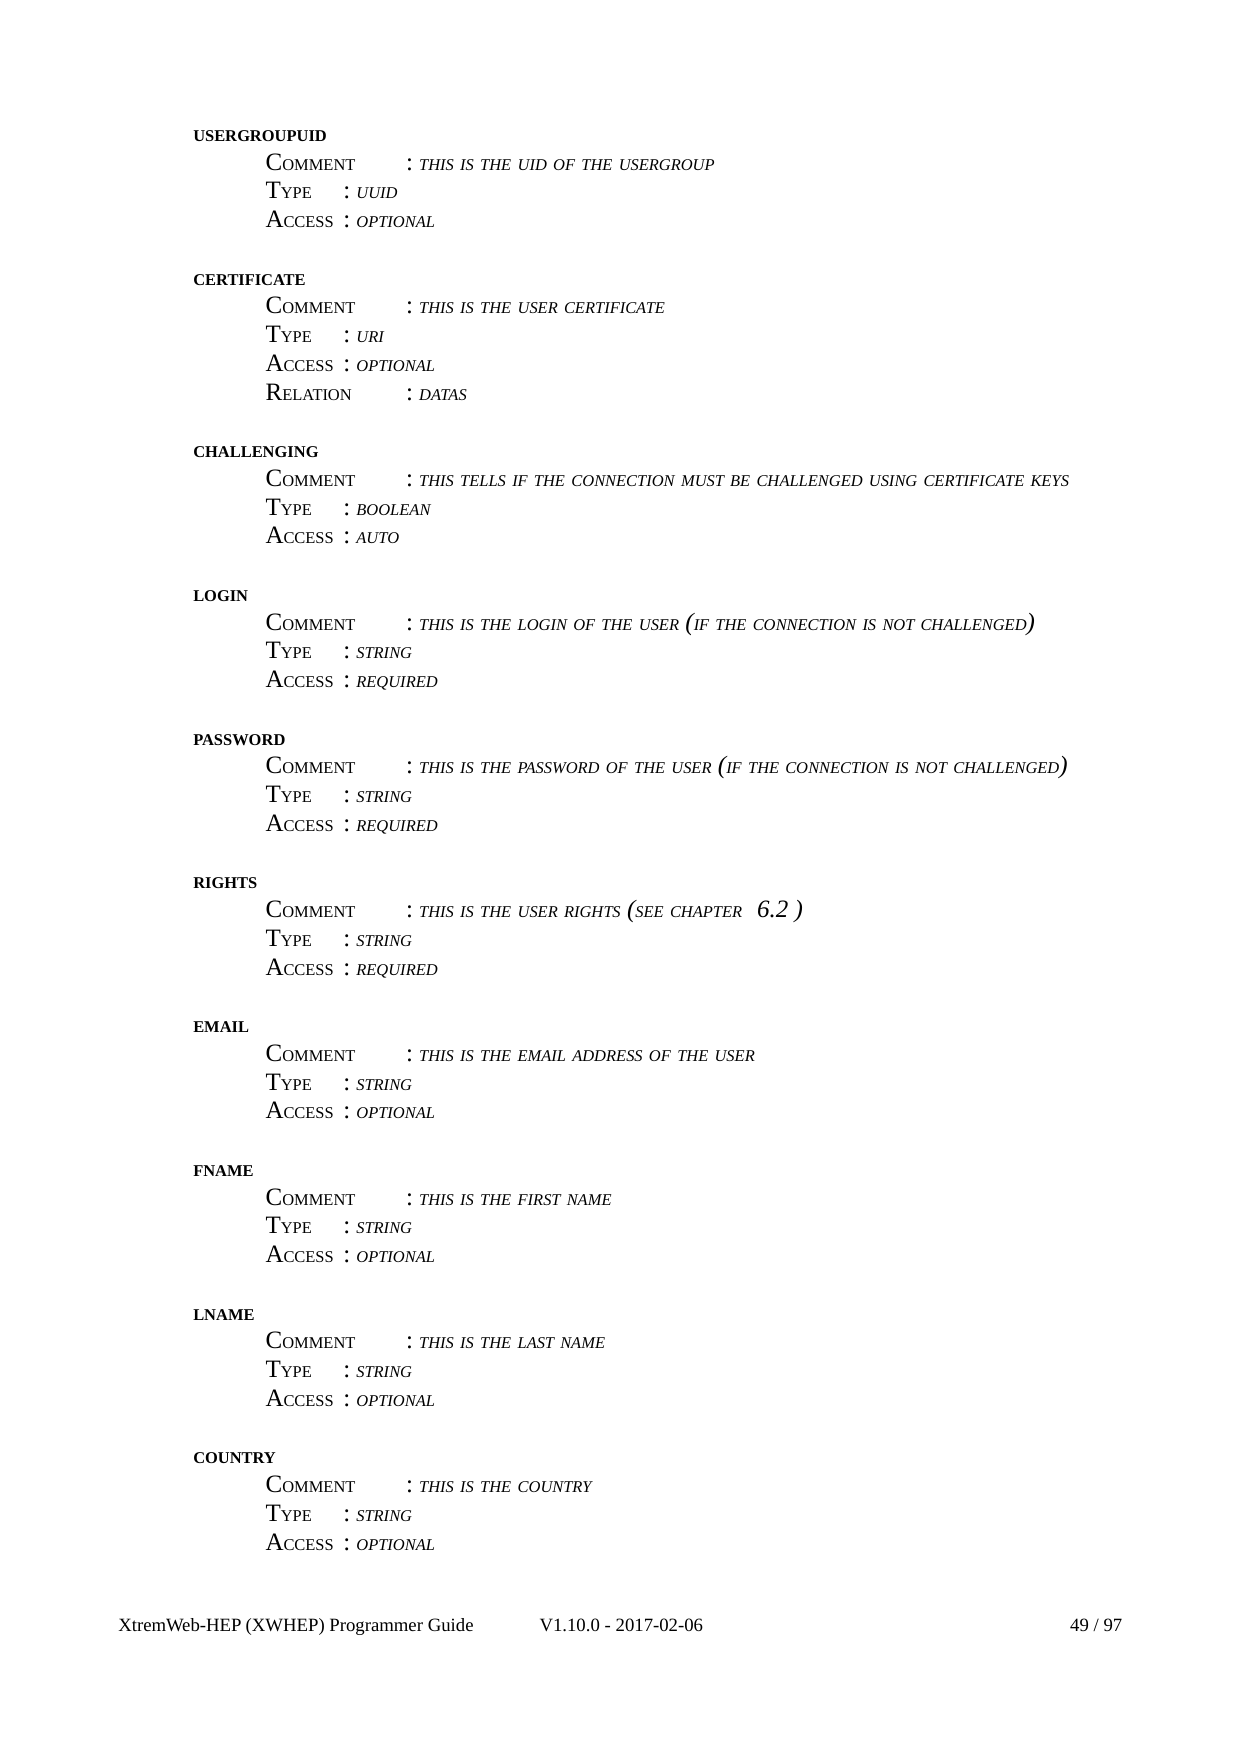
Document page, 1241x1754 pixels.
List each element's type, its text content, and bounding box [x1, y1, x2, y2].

text Comment : this is the country [265, 1469, 1122, 1498]
text Comment : this is the user certificate [265, 291, 1122, 319]
text Comment : this is the last name [265, 1326, 1122, 1354]
text Type : string [265, 1354, 1122, 1383]
text email [118, 1009, 1122, 1038]
text Access : optional [265, 1096, 1122, 1124]
text Type : string [265, 1498, 1122, 1527]
text Type : boolean [265, 492, 1122, 521]
text Comment : this is the email address of the user [265, 1038, 1122, 1067]
text fname [118, 1153, 1122, 1182]
text Comment : this is the login of the user (if the connection is not challenged) [265, 607, 1122, 636]
text rights [118, 866, 1122, 894]
text Access : required [265, 808, 1122, 837]
text Comment : this is the first name [265, 1182, 1122, 1211]
text Access : optional [265, 1383, 1122, 1412]
text Type : uri [265, 319, 1122, 348]
text Comment : this is the uid of the usergroup [265, 147, 1122, 176]
text Type : string [265, 1067, 1122, 1096]
text lname [118, 1297, 1122, 1326]
text Access : auto [265, 521, 1122, 549]
text country [118, 1441, 1122, 1469]
text Access : required [265, 664, 1122, 693]
text password [118, 722, 1122, 751]
text Type : uuid [265, 176, 1122, 204]
text Type : string [265, 923, 1122, 952]
text Comment : this tells if the connection must be challenged using certificate keys [265, 463, 1122, 492]
text Type : string [265, 779, 1122, 808]
text challenging [118, 434, 1122, 463]
text Access : optional [265, 1239, 1122, 1268]
text Access : optional [265, 1527, 1122, 1556]
text Type : string [265, 636, 1122, 664]
text usergroupuid [118, 118, 1122, 147]
text Comment : this is the password of the user (if the connection is not challenged) [265, 751, 1122, 779]
text Access : optional [265, 348, 1122, 377]
text login [118, 578, 1122, 607]
text Comment : this is the user rights (see chapter 6.2) [265, 894, 1122, 923]
text Access : required [265, 952, 1122, 981]
text Type : string [265, 1211, 1122, 1239]
text Access : optional [265, 204, 1122, 233]
text Relation : datas [265, 377, 1122, 406]
text certificate [118, 262, 1122, 291]
